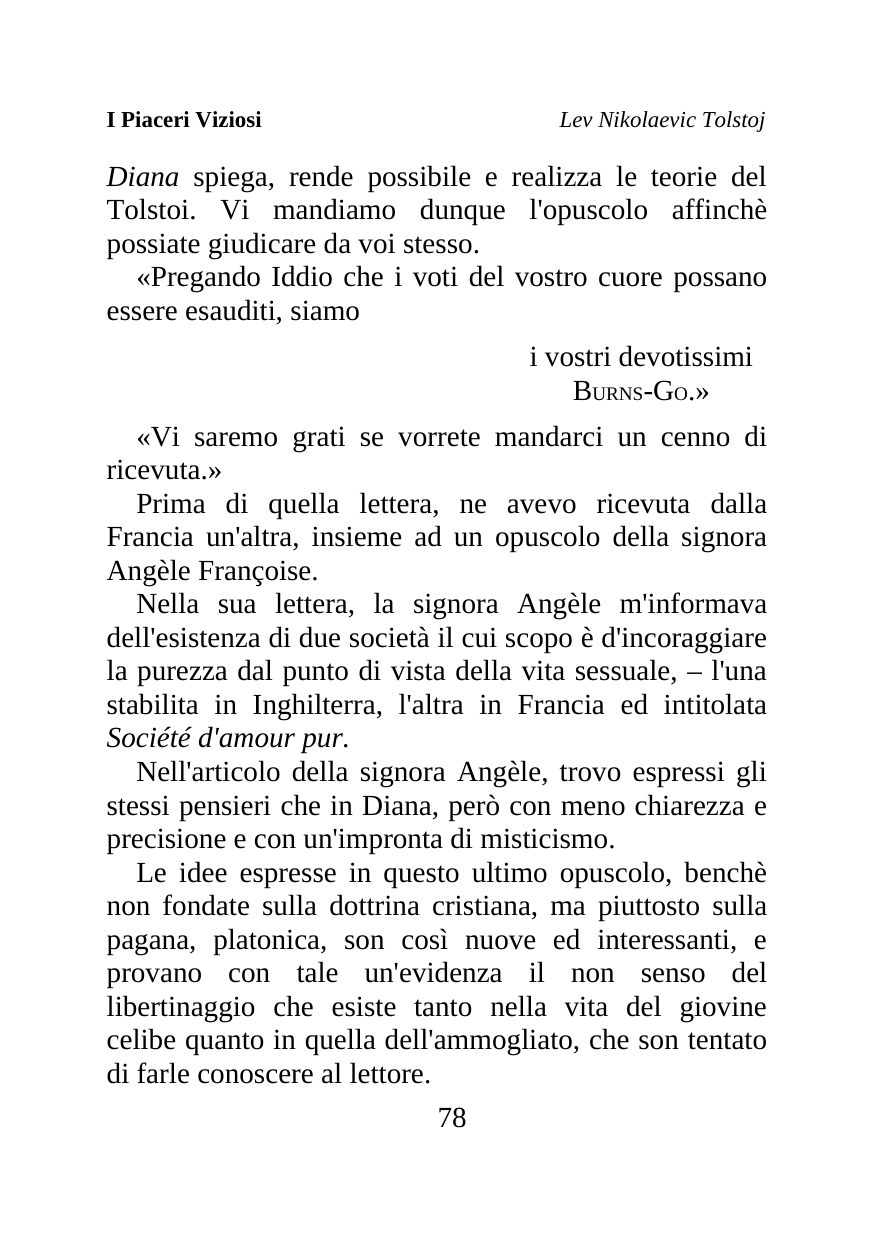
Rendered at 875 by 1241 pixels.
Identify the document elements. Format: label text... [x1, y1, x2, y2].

text Prima di quella lettera, ne avevo ricevuta dalla Francia un'altra, insieme ad un opuscolo della signora Angèle Françoise. [106, 486, 768, 586]
text i vostri devotissimi Burns-Go.» [514, 339, 768, 406]
text Nell'articolo della signora Angèle, trovo espressi gli stessi pensieri che in Diana, però con meno chiarezza e precisione e con un'impronta di misticismo. [106, 754, 768, 855]
text «Vi saremo grati se vorrete mandarci un cenno di ricevuta.» [106, 419, 768, 486]
text Nella sua lettera, la signora Angèle m'informava dell'esistenza di due società il cui scopo è d'incoraggiare la purezza dal punto di vista della vita sessuale, – l'una stabilita in Inghilterra, l'altra in Francia ed intitolata Société d'amour pur. [106, 586, 768, 754]
text «Pregando Iddio che i voti del vostro cuore possano essere esauditi, siamo [106, 259, 768, 327]
text Le idee espresse in questo ultimo opuscolo, benchè non fondate sulla dottrina cristiana, ma piuttosto sulla pagana, platonica, son così nuove ed interessanti, e provano con tale un'evidenza il non senso del libertinaggio che esiste tanto nella vita del giovine celibe quanto in quella dell'ammogliato, che son tentato di farle conoscere al lettore. [106, 855, 768, 1089]
text Diana spiega, rende possibile e realizza le teorie del Tolstoi. Vi mandiamo dunque l'opuscolo affinchè possiate giudicare da voi stesso. [106, 159, 768, 259]
